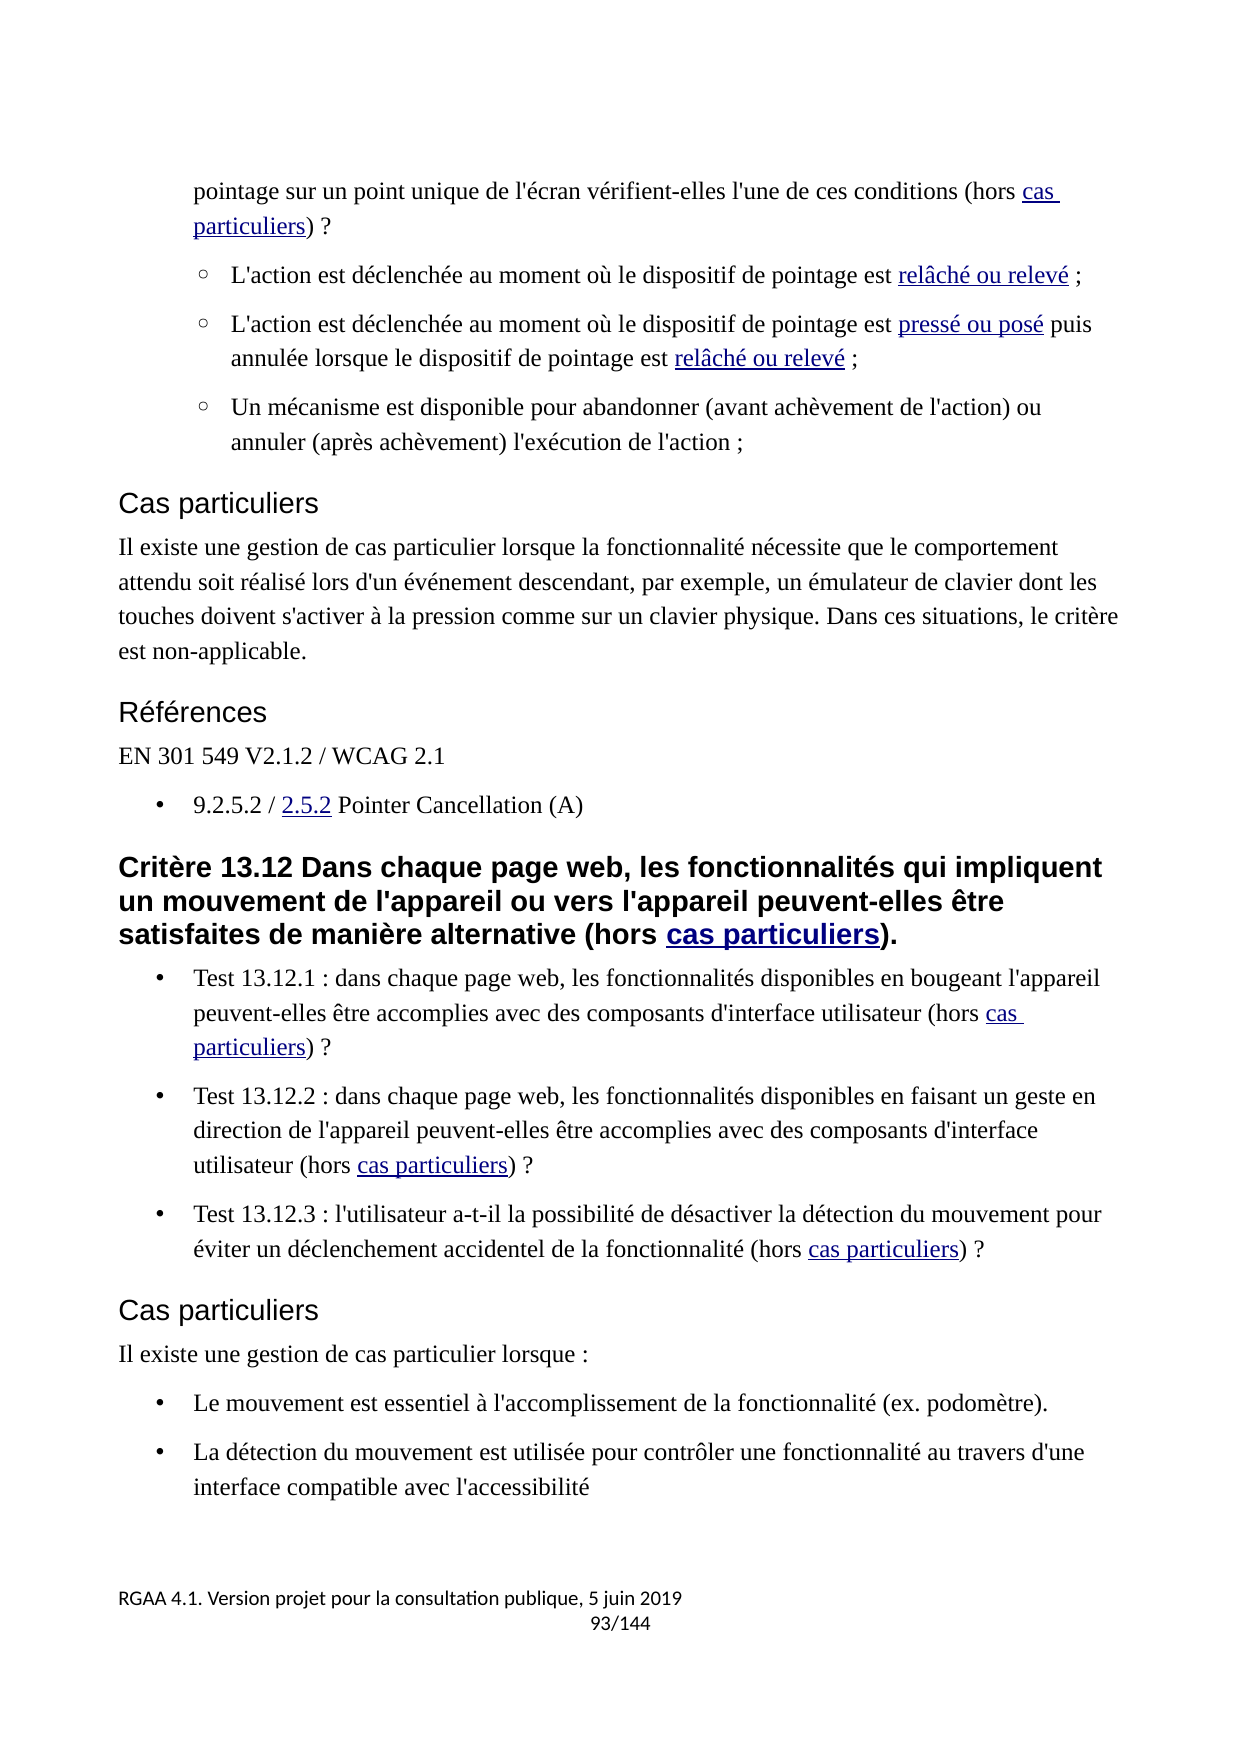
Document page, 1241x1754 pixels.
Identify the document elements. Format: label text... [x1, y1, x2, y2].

list pointage sur un point unique de l'écran vérifient-elles l'une de ces conditions (hors cas particuliers) ? [156, 176, 1122, 239]
list L'action est déclenchée au moment où le dispositif de pointage est pressé ou posé puis annulée lorsque le dispositif de pointage est relâché ou relevé ; [193, 309, 1122, 372]
subtitle Références [118, 695, 1122, 729]
text EN 301 549 V2.1.2 / WCAG 2.1 [118, 741, 1122, 770]
list L'action est déclenchée au moment où le dispositif de pointage est relâché ou relevé ; [193, 260, 1122, 289]
list Test 13.12.2 : dans chaque page web, les fonctionnalités disponibles en faisant un geste en direction de l'appareil peuvent-elles être accomplies avec des composants d'interface utilisateur (hors cas particuliers) ? [156, 1081, 1122, 1179]
subtitle Cas particuliers [118, 486, 1122, 520]
list Test 13.12.3 : l'utilisateur a-t-il la possibilité de désactiver la détection du mouvement pour éviter un déclenchement accidentel de la fonctionnalité (hors cas particuliers) ? [156, 1199, 1122, 1262]
subtitle Cas particuliers [118, 1293, 1122, 1327]
subtitle Critère 13.12 Dans chaque page web, les fonctionnalités qui impliquent un mouvement de l'appareil ou vers l'appareil peuvent-elles être satisfaites de manière alternative (hors cas particuliers). [118, 850, 1122, 951]
text Il existe une gestion de cas particulier lorsque la fonctionnalité nécessite que le comportement attendu soit réalisé lors d'un événement descendant, par exemple, un émulateur de clavier dont les touches doivent s'activer à la pression comme sur un clavier physique. Dans ces situations, le critère est non-applicable. [118, 532, 1122, 665]
list La détection du mouvement est utilisée pour contrôler une fonctionnalité au travers d'une interface compatible avec l'accessibilité [156, 1437, 1122, 1501]
list 9.2.5.2 / 2.5.2 Pointer Cancellation (A) [156, 791, 1122, 819]
list Un mécanisme est disponible pour abandonner (avant achèvement de l'action) ou annuler (après achèvement) l'exécution de l'action ; [193, 392, 1122, 456]
text Il existe une gestion de cas particulier lorsque : [118, 1339, 1122, 1368]
list Le mouvement est essentiel à l'accomplissement de la fonctionnalité (ex. podomètre). [156, 1388, 1122, 1417]
list Test 13.12.1 : dans chaque page web, les fonctionnalités disponibles en bougeant l'appareil peuvent-elles être accomplies avec des composants d'interface utilisateur (hors cas particuliers) ? [156, 963, 1122, 1061]
